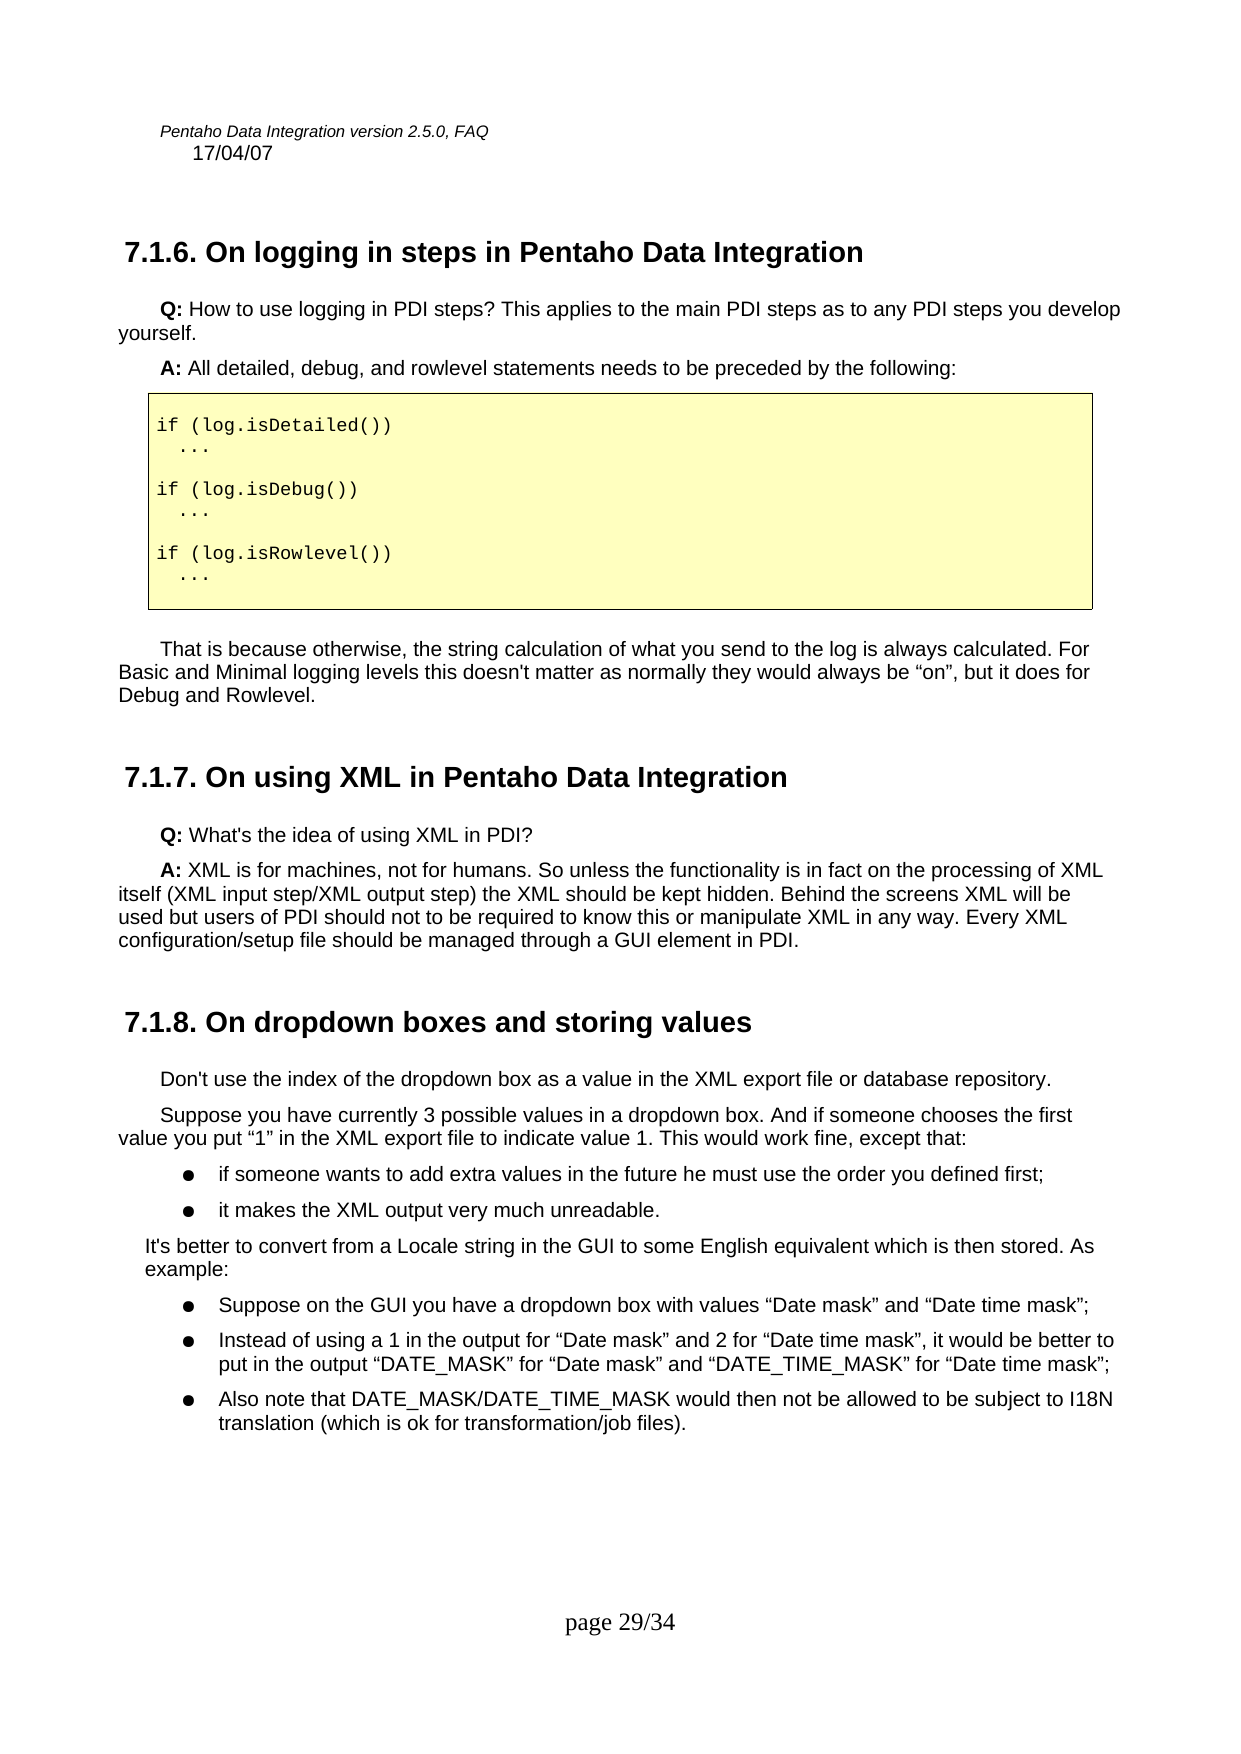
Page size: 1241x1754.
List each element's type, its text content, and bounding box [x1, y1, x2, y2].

text That is because otherwise, the string calculation of what you send to the log is always calculated. For Basic and Minimal logging levels this doesn't matter as normally they would always be “on”, but it does for Debug and Rowlevel. [118, 637, 1122, 707]
text A: All detailed, debug, and rowlevel statements needs to be preceded by the following: [118, 357, 1122, 380]
text if (log.isDetailed()) [149, 414, 1092, 435]
text ... [149, 435, 1092, 456]
text Q: What's the idea of using XML in PDI? [118, 823, 1122, 846]
list Also note that DATE_MASK/DATE_TIME_MASK would then not be allowed to be subject to I18N translation (which is ok for transformation/job files). [192, 1388, 1122, 1434]
subtitle On using XML in Pentaho Data Integration [124, 761, 1122, 794]
text A: XML is for machines, not for humans. So unless the functionality is in fact on the processing of XML itself (XML input step/XML output step) the XML should be kept hidden. Behind the screens XML will be used but users of PDI should not to be required to know this or manipulate XML in any way. Every XML configuration/setup file should be managed through a GUI element in PDI. [118, 859, 1122, 952]
list if someone wants to add extra values in the future he must use the order you defined first; [192, 1163, 1122, 1186]
text Suppose you have currently 3 possible values in a dropdown box. And if someone chooses the first value you put “1” in the XML export file to indicate value 1. This would work fine, except that: [118, 1104, 1122, 1150]
text Q: How to use logging in PDI steps? This applies to the main PDI steps as to any PDI steps you develop yourself. [118, 298, 1122, 344]
text Don't use the index of the dropdown box as a value in the XML export file or database repository. [118, 1068, 1122, 1091]
text if (log.isDebug()) [149, 477, 1092, 499]
text ... [149, 499, 1092, 520]
list Suppose on the GUI you have a dropdown box with values “Date mask” and “Date time mask”; [192, 1293, 1122, 1316]
subtitle On dropdown boxes and storing values [124, 1006, 1122, 1038]
text ... [149, 562, 1092, 584]
subtitle On logging in steps in Pentaho Data Integration [124, 236, 1122, 268]
list It's better to convert from a Locale string in the GUI to some English equivalent which is then stored. As example: [118, 1234, 1122, 1281]
list it makes the XML output very much unreadable. [192, 1198, 1122, 1222]
list Instead of using a 1 in the output for “Date mask” and 2 for “Date time mask”, it would be better to put in the output “DATE_MASK” for “Date mask” and “DATE_TIME_MASK” for “Date time mask”; [192, 1329, 1122, 1375]
text if (log.isRowlevel()) [149, 541, 1092, 562]
